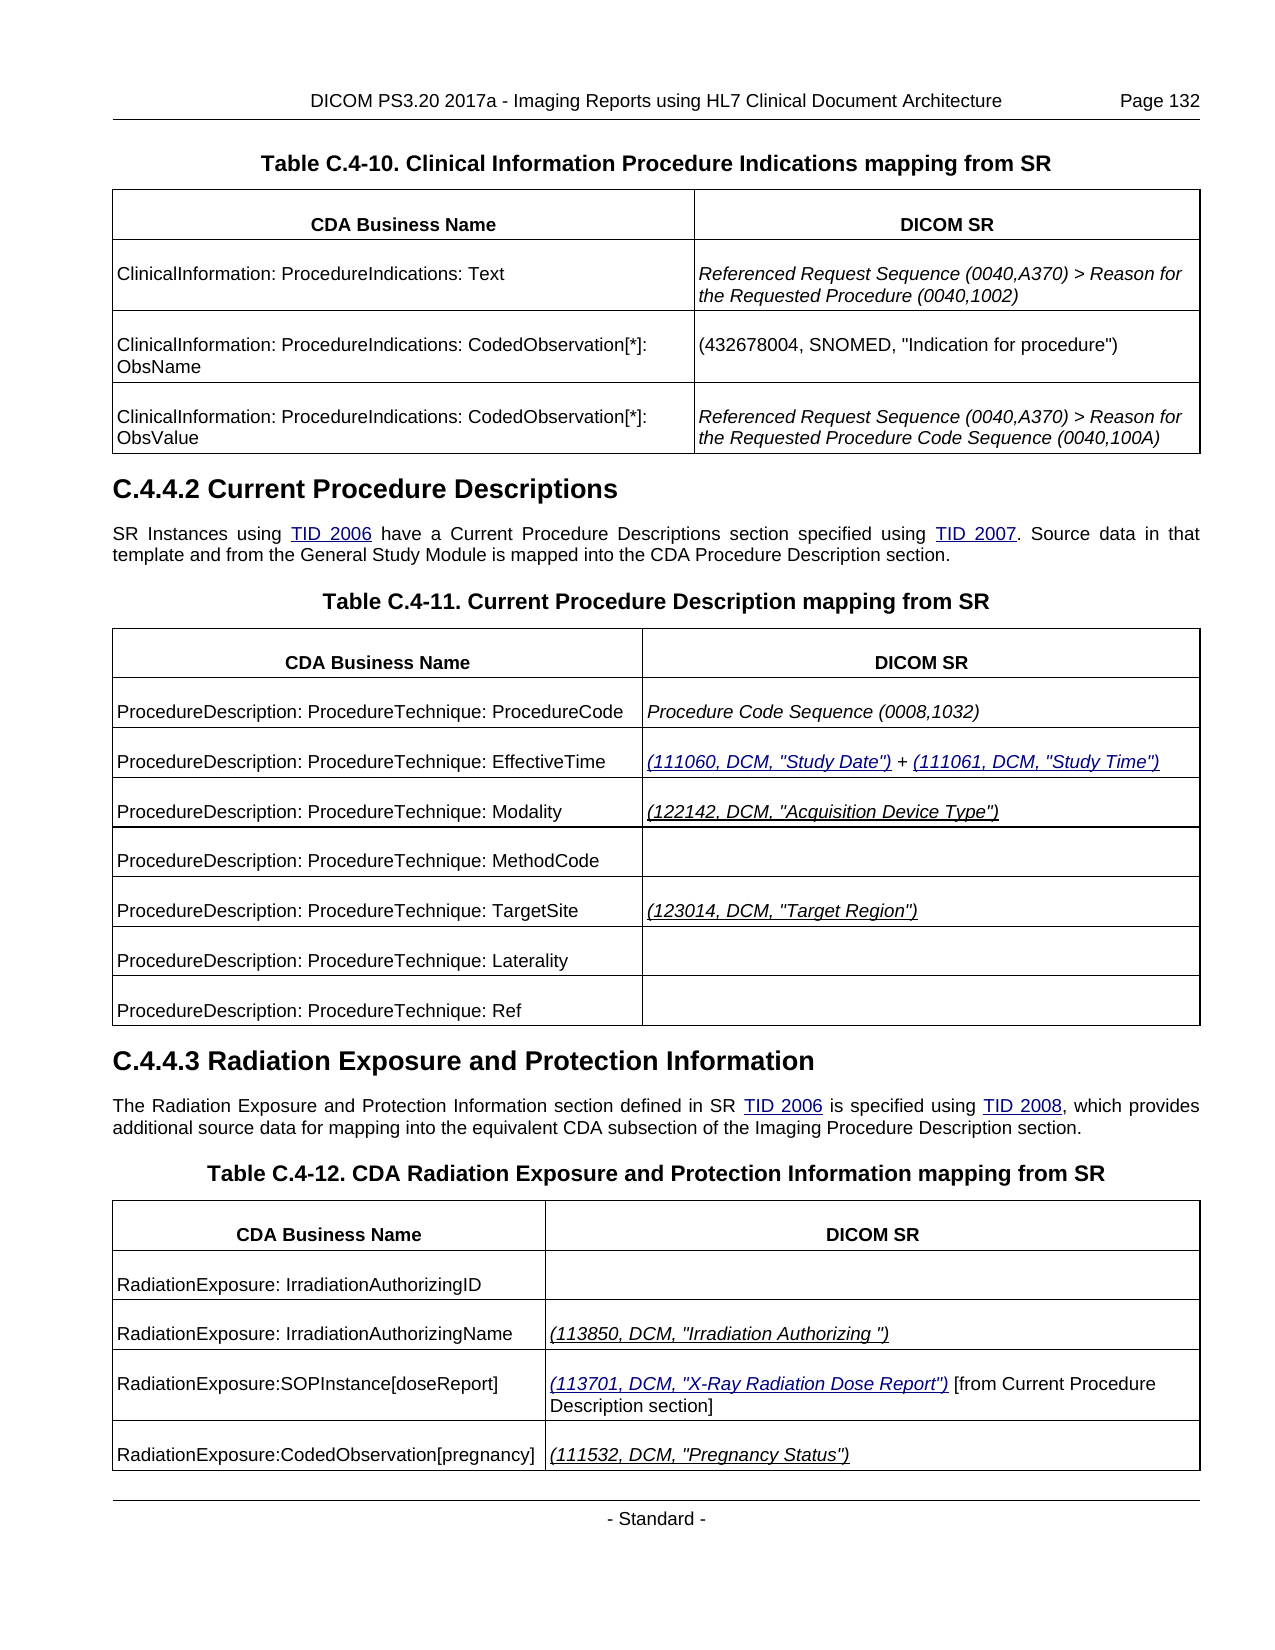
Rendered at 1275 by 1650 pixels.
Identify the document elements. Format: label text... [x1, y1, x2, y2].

table_cell [643, 828, 1199, 876]
table_cell ClinicalInformation: ProcedureIndications: CodedObservation[*]: ObsValue [113, 383, 694, 453]
text C.4.4.3 Radiation Exposure and Protection Information [112, 1045, 1200, 1076]
table_cell RadiationExposure: IrradiationAuthorizingID [113, 1251, 545, 1299]
table_cell Referenced Request Sequence (0040,A370) > Reason for the Requested Procedure Code Sequence (0040,100A) [695, 383, 1199, 453]
table_cell [643, 927, 1199, 975]
text SR Instances using TID 2006 have a Current Procedure Descriptions section specified using TID 2007. Source data in that template and from the General Study Module is mapped into the CDA Procedure Description section. [112, 523, 1200, 566]
table_cell ProcedureDescription: ProcedureTechnique: EffectiveTime [113, 728, 642, 777]
table_cell ProcedureDescription: ProcedureTechnique: Ref [113, 976, 642, 1025]
table_cell (123014, DCM, "Target Region") [643, 877, 1199, 926]
table_cell [643, 976, 1199, 1025]
table_cell ClinicalInformation: ProcedureIndications: CodedObservation[*]: ObsName [113, 311, 694, 382]
table_cell (111060, DCM, "Study Date") + (111061, DCM, "Study Time") [643, 728, 1199, 777]
table_header CDA Business Name [113, 629, 642, 677]
text Table C.4-11. Current Procedure Description mapping from SR [112, 588, 1200, 614]
table_cell (113701, DCM, "X-Ray Radiation Dose Report") [from Current Procedure Description section] [546, 1350, 1199, 1420]
table_cell RadiationExposure: IrradiationAuthorizingName [113, 1300, 545, 1349]
table_cell Referenced Request Sequence (0040,A370) > Reason for the Requested Procedure (0040,1002) [695, 240, 1199, 310]
text The Radiation Exposure and Protection Information section defined in SR TID 2006 is specified using TID 2008, which provides additional source data for mapping into the equivalent CDA subsection of the Imaging Procedure Description section. [112, 1095, 1200, 1138]
table_cell (122142, DCM, "Acquisition Device Type") [643, 778, 1199, 826]
table_cell RadiationExposure:CodedObservation[pregnancy] [113, 1421, 545, 1470]
text Table C.4-10. Clinical Information Procedure Indications mapping from SR [112, 150, 1200, 176]
table_cell (111532, DCM, "Pregnancy Status") [546, 1421, 1199, 1470]
table_cell Procedure Code Sequence (0008,1032) [643, 678, 1199, 727]
table_header DICOM SR [643, 629, 1199, 677]
table_cell RadiationExposure:SOPInstance[doseReport] [113, 1350, 545, 1420]
table_cell ProcedureDescription: ProcedureTechnique: Modality [113, 778, 642, 826]
table_header DICOM SR [546, 1201, 1199, 1249]
table_cell (113850, DCM, "Irradiation Authorizing ") [546, 1300, 1199, 1349]
table_cell ProcedureDescription: ProcedureTechnique: MethodCode [113, 828, 642, 876]
table_cell ProcedureDescription: ProcedureTechnique: Laterality [113, 927, 642, 975]
table_cell ProcedureDescription: ProcedureTechnique: ProcedureCode [113, 678, 642, 727]
table_header CDA Business Name [113, 1201, 545, 1249]
table_cell ClinicalInformation: ProcedureIndications: Text [113, 240, 694, 310]
table_cell [546, 1251, 1199, 1299]
table_header CDA Business Name [113, 190, 694, 239]
table_cell ProcedureDescription: ProcedureTechnique: TargetSite [113, 877, 642, 926]
table_cell (432678004, SNOMED, "Indication for procedure") [695, 311, 1199, 382]
table_header DICOM SR [695, 190, 1199, 239]
text Table C.4-12. CDA Radiation Exposure and Protection Information mapping from SR [112, 1161, 1200, 1186]
text C.4.4.2 Current Procedure Descriptions [112, 473, 1200, 504]
